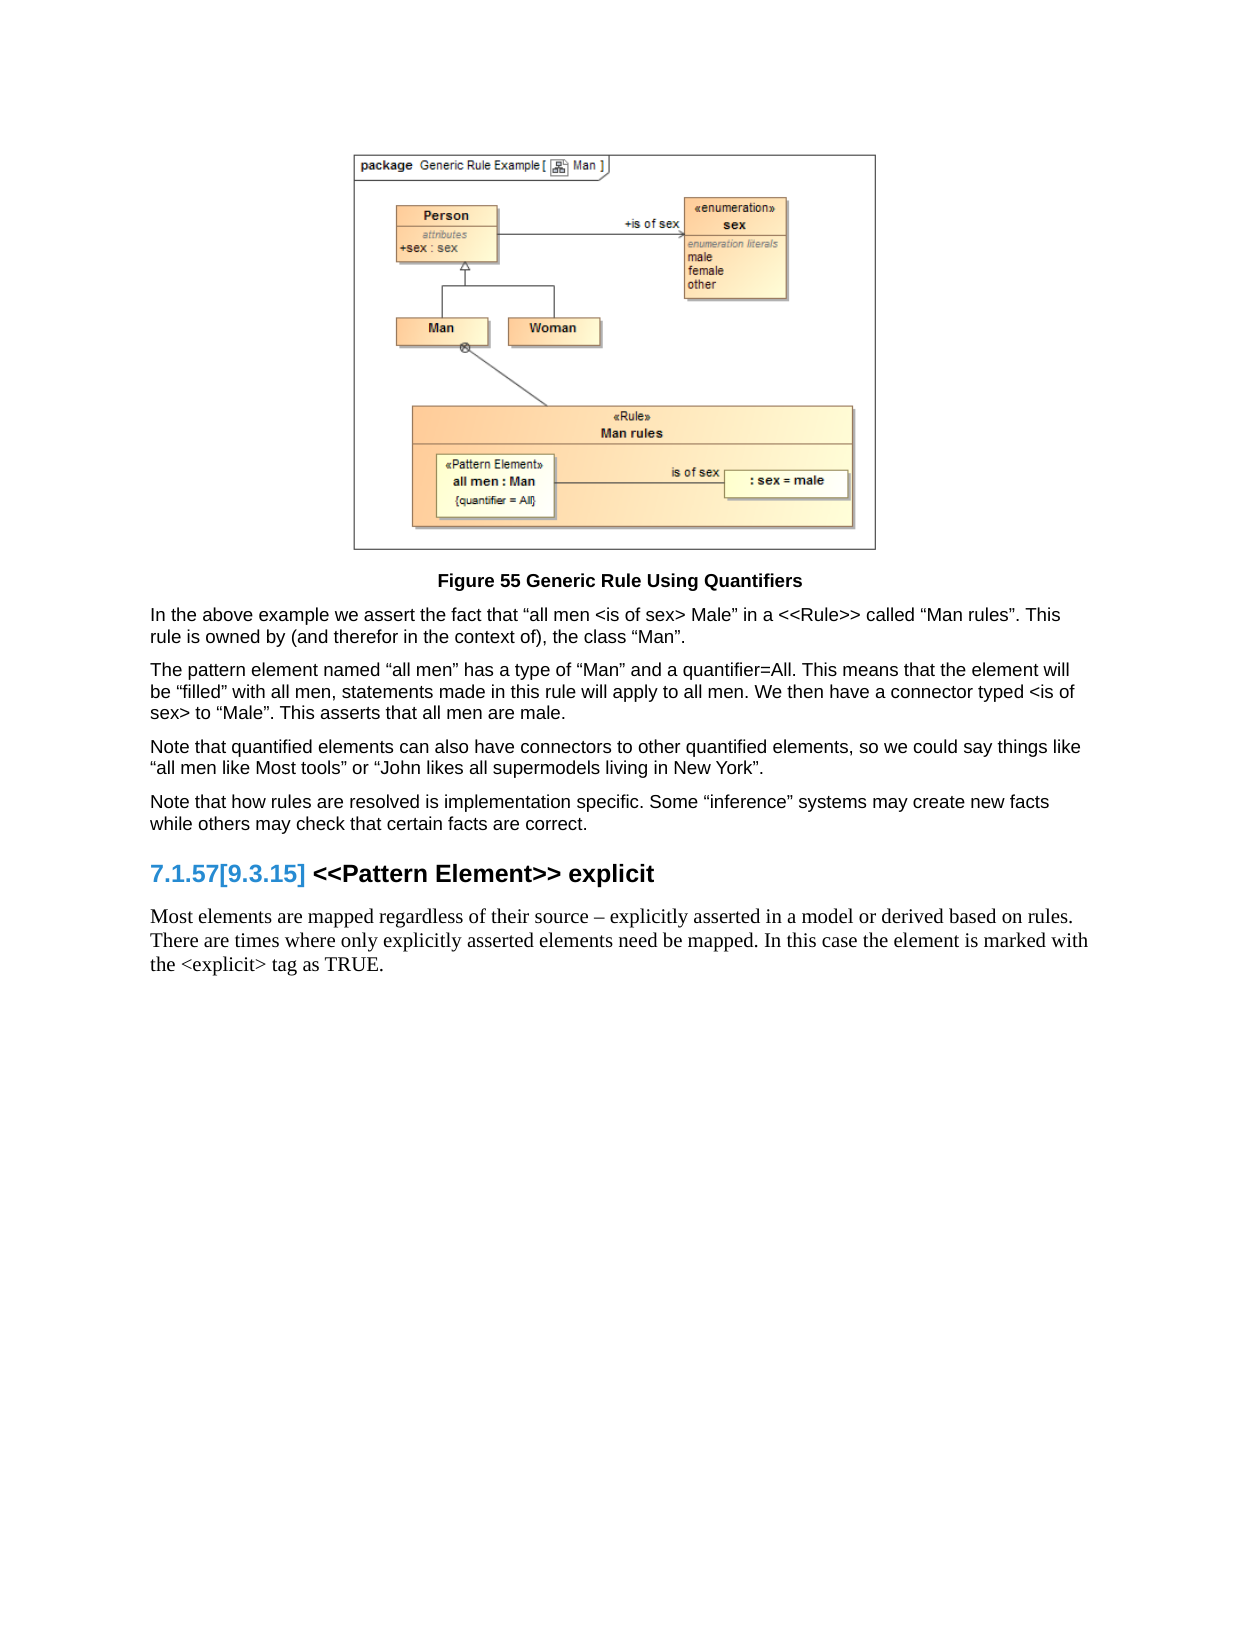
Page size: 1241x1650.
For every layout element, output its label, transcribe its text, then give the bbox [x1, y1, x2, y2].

text In the above example we assert the fact that “all men <is of sex> Male” in a <<Rule>> called “Man rules”. This rule is owned by (and therefor in the context of), the class “Man”. [150, 604, 1090, 647]
text Note that quantified elements can also have connectors to other quantified elements, so we could say things like “all men like Most tools” or “John likes all supermodels living in New York”. [150, 736, 1090, 779]
picture [348, 150, 892, 566]
text Note that how rules are resolved is implementation specific. Some “inference” systems may create new facts while others may check that certain facts are correct. [150, 791, 1090, 834]
text Most elements are mapped regardless of their source – explicitly asserted in a model or derived based on rules. There are times where only explicitly asserted elements need be mapped. In this case the element is marked with the <explicit> tag as TRUE. [150, 904, 1090, 976]
text The pattern element named “all men” has a type of “Man” and a quantifier=All. This means that the element will be “filled” with all men, statements made in this rule will apply to all men. We then have a connector typed <is of sex> to “Male”. This asserts that all men are male. [150, 659, 1090, 724]
text Figure 57 Generic Rule Using Quantifiers [150, 570, 1090, 592]
subtitle <<Pattern Element>> explicit [150, 859, 1090, 888]
